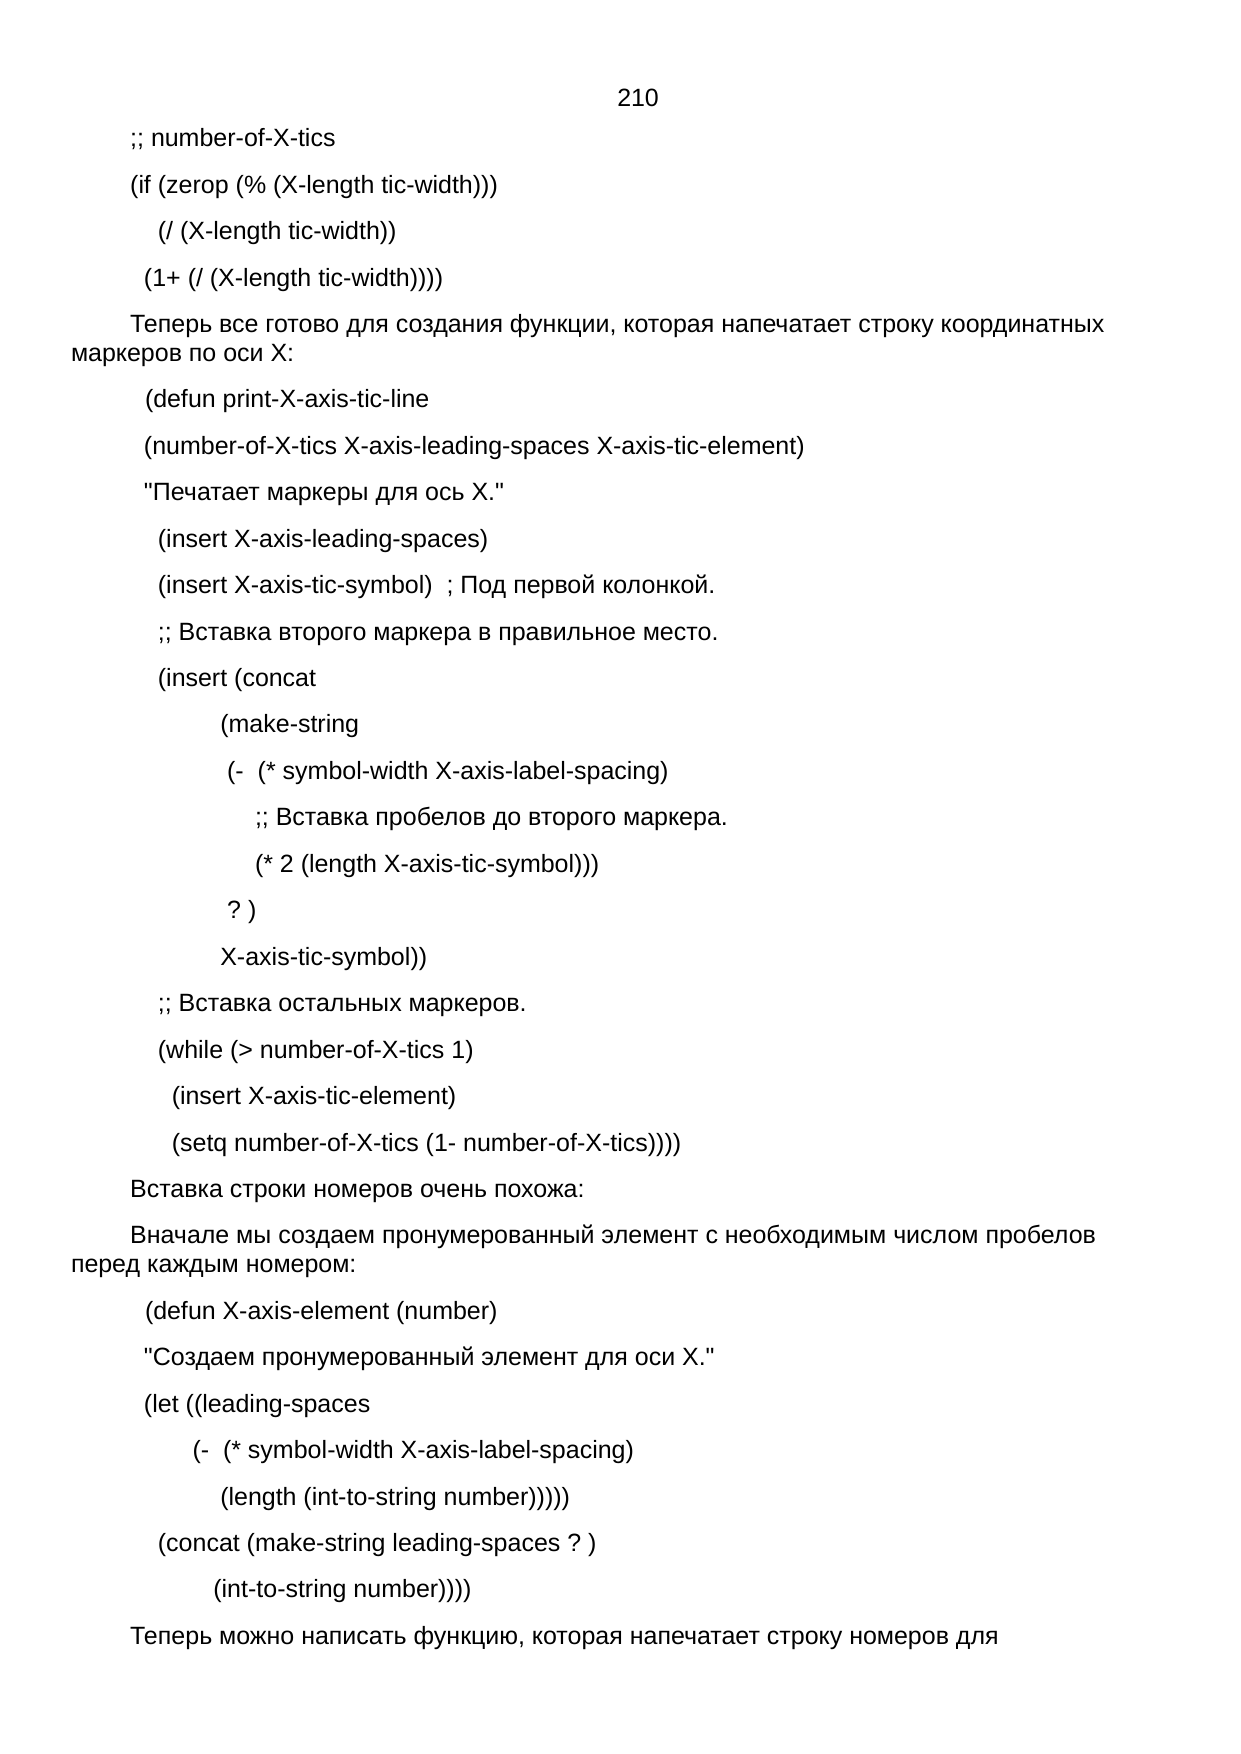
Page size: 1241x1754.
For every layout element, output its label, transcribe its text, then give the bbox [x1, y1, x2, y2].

text Теперь можно написать функцию, которая напечатает строку номеров для [71, 1621, 1146, 1650]
text (let ((leading-spaces [71, 1389, 1146, 1417]
text Вставка строки номеров очень похожа: [71, 1174, 1146, 1203]
text (setq number-of-X-tics (1- number-of-X-tics)))) [71, 1128, 1146, 1156]
text (insert X-axis-leading-spaces) [71, 524, 1146, 552]
text Теперь все готово для создания функции, которая напечатает строку координатных маркеров по оси X: [71, 309, 1146, 367]
text (/ (X-length tic-width)) [71, 216, 1146, 245]
text Вначале мы создаем пронумерованный элемент с необходимым числом пробелов перед каждым номером: [71, 1221, 1146, 1278]
text "Печатает маркеры для ось X." [71, 477, 1146, 506]
text ? ) [71, 895, 1146, 924]
text ;; number-of-X-tics [71, 123, 1146, 152]
text "Создаем пронумерованный элемент для оси X." [71, 1342, 1146, 1371]
text ;; Вставка остальных маркеров. [71, 988, 1146, 1017]
text (number-of-X-tics X-axis-leading-spaces X-axis-tic-element) [71, 431, 1146, 459]
text (insert (concat [71, 663, 1146, 692]
text (insert X-axis-tic-symbol) ; Под первой колонкой. [71, 570, 1146, 599]
text (concat (make-string leading-spaces ? ) [71, 1528, 1146, 1557]
text (defun X-axis-element (number) [71, 1296, 1146, 1324]
text (int-to-string number)))) [71, 1574, 1146, 1603]
text (make-string [71, 709, 1146, 738]
text X-axis-tic-symbol)) [71, 942, 1146, 971]
text (1+ (/ (X-length tic-width)))) [71, 263, 1146, 291]
text (length (int-to-string number))))) [71, 1482, 1146, 1510]
text ;; Вставка второго маркера в правильное место. [71, 617, 1146, 645]
text (- (* symbol-width X-axis-label-spacing) [71, 756, 1146, 785]
text (* 2 (length X-axis-tic-symbol))) [71, 849, 1146, 878]
text (while (> number-of-X-tics 1) [71, 1035, 1146, 1063]
text ;; Вставка пробелов до второго маркера. [71, 802, 1146, 831]
text (insert X-axis-tic-element) [71, 1081, 1146, 1110]
text (if (zerop (% (X-length tic-width))) [71, 170, 1146, 198]
text (- (* symbol-width X-axis-label-spacing) [71, 1435, 1146, 1464]
text (defun print-X-axis-tic-line [71, 384, 1146, 413]
